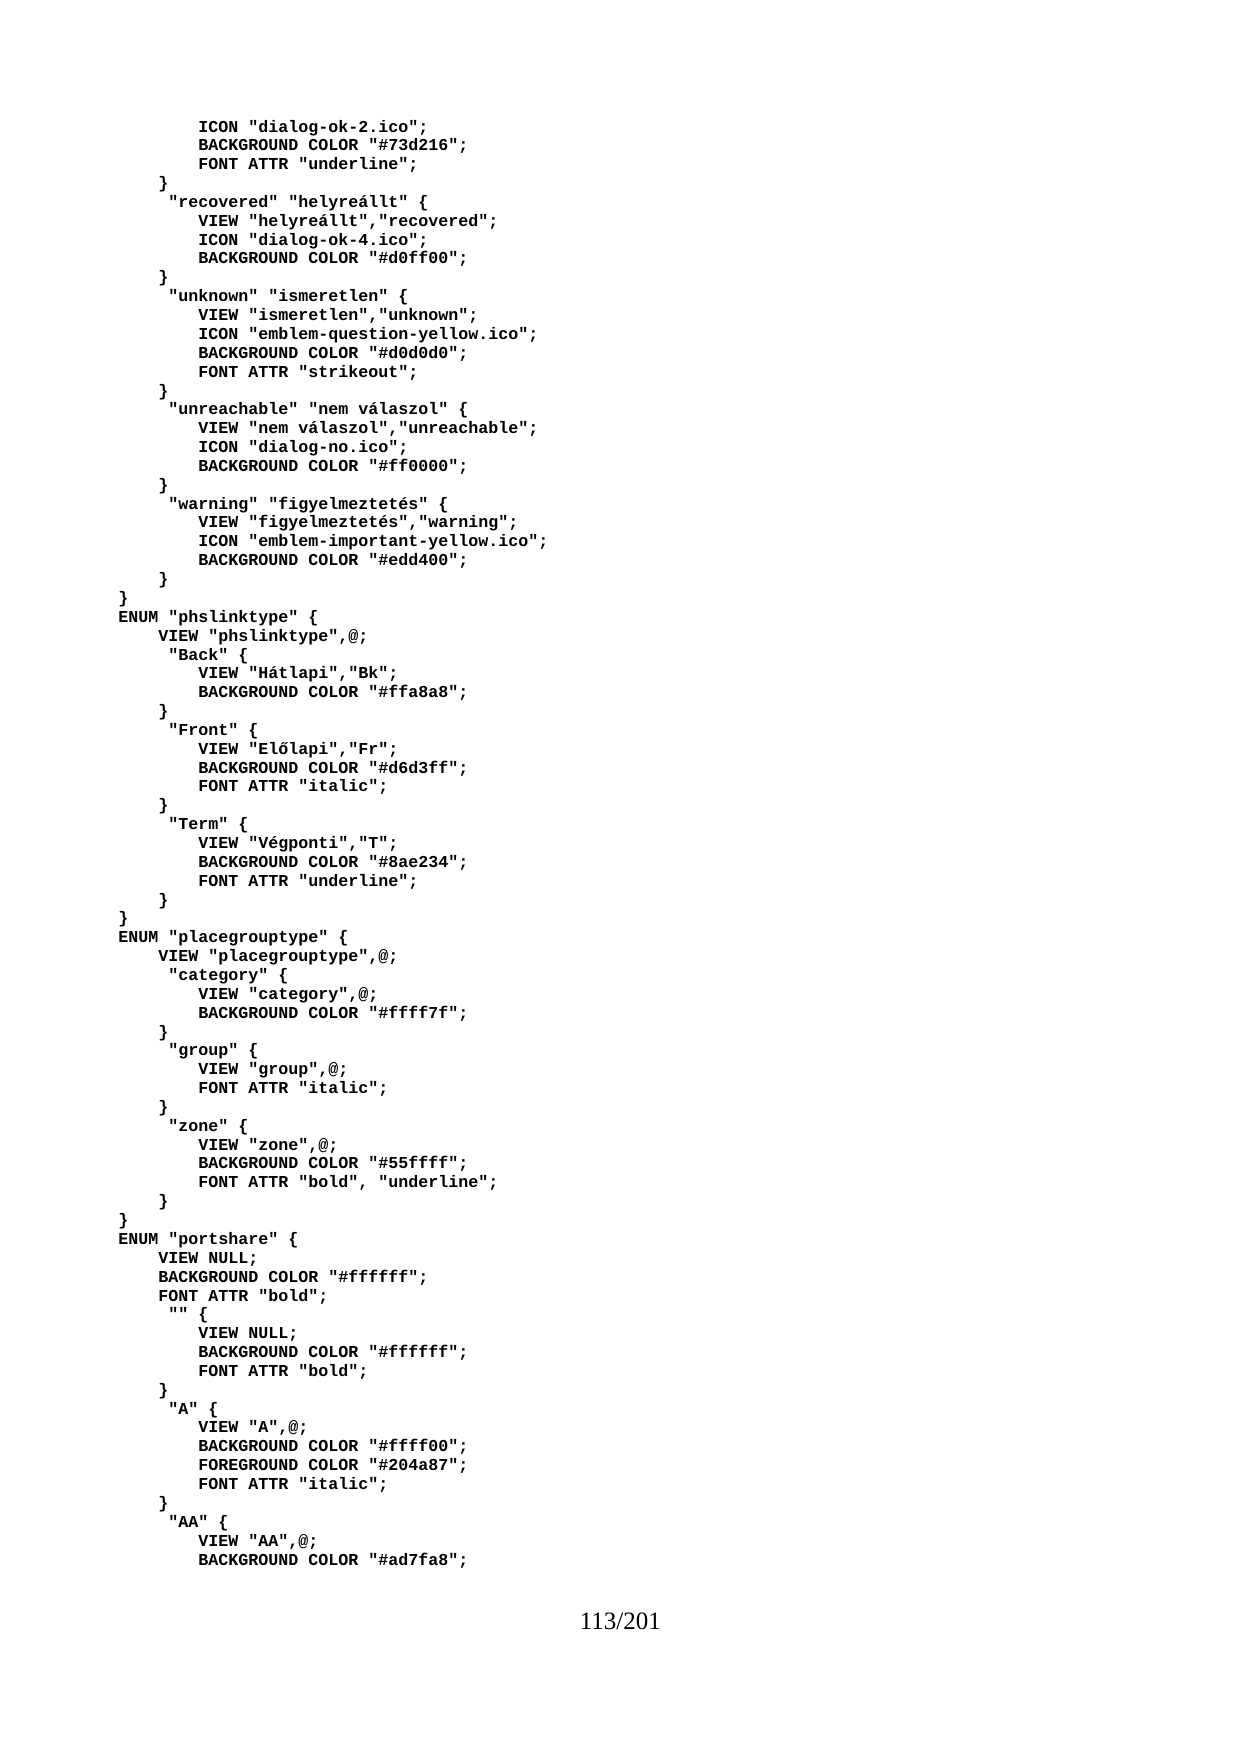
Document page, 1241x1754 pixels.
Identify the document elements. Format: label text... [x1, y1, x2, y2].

text } [118, 571, 1122, 589]
text BACKGROUND COLOR "#ffa8a8"; [118, 684, 1122, 703]
text BACKGROUND COLOR "#ffff00"; [118, 1438, 1122, 1457]
text } [118, 1193, 1122, 1212]
text } [118, 891, 1122, 910]
text VIEW "Előlapi","Fr"; [118, 740, 1122, 759]
text VIEW "zone",@; [118, 1136, 1122, 1155]
text "AA" { [118, 1513, 1122, 1532]
text BACKGROUND COLOR "#d6d3ff"; [118, 759, 1122, 778]
text VIEW "category",@; [118, 985, 1122, 1004]
text BACKGROUND COLOR "#ffffff"; [118, 1344, 1122, 1362]
text FONT ATTR "underline"; [118, 156, 1122, 175]
text FONT ATTR "italic"; [118, 778, 1122, 797]
text VIEW "phslinktype",@; [118, 627, 1122, 646]
text } [118, 175, 1122, 193]
text VIEW "A",@; [118, 1419, 1122, 1438]
text } [118, 1023, 1122, 1042]
text FONT ATTR "underline"; [118, 872, 1122, 891]
text VIEW "nem válaszol","unreachable"; [118, 420, 1122, 439]
text "zone" { [118, 1117, 1122, 1136]
text BACKGROUND COLOR "#ad7fa8"; [118, 1551, 1122, 1570]
text } [118, 797, 1122, 816]
text } [118, 382, 1122, 401]
text BACKGROUND COLOR "#8ae234"; [118, 853, 1122, 872]
text ENUM "phslinktype" { [118, 608, 1122, 627]
text BACKGROUND COLOR "#55ffff"; [118, 1155, 1122, 1174]
text } [118, 1098, 1122, 1117]
text FONT ATTR "strikeout"; [118, 363, 1122, 382]
text VIEW "figyelmeztetés","warning"; [118, 514, 1122, 533]
text } [118, 910, 1122, 929]
text } [118, 269, 1122, 288]
text VIEW "placegrouptype",@; [118, 948, 1122, 967]
text BACKGROUND COLOR "#d0d0d0"; [118, 344, 1122, 363]
text BACKGROUND COLOR "#d0ff00"; [118, 250, 1122, 269]
text FONT ATTR "italic"; [118, 1080, 1122, 1098]
text "unknown" "ismeretlen" { [118, 288, 1122, 307]
text "unreachable" "nem válaszol" { [118, 401, 1122, 420]
text ICON "dialog-no.ico"; [118, 439, 1122, 457]
text BACKGROUND COLOR "#ffff7f"; [118, 1004, 1122, 1023]
text BACKGROUND COLOR "#ff0000"; [118, 457, 1122, 476]
text VIEW NULL; [118, 1249, 1122, 1268]
text FONT ATTR "bold"; [118, 1362, 1122, 1381]
text BACKGROUND COLOR "#edd400"; [118, 552, 1122, 571]
text FONT ATTR "italic"; [118, 1476, 1122, 1494]
text FONT ATTR "bold", "underline"; [118, 1174, 1122, 1193]
text VIEW "Hátlapi","Bk"; [118, 665, 1122, 684]
text VIEW "Végponti","T"; [118, 834, 1122, 853]
text ICON "dialog-ok-4.ico"; [118, 231, 1122, 250]
text VIEW "helyreállt","recovered"; [118, 212, 1122, 231]
text ICON "emblem-important-yellow.ico"; [118, 533, 1122, 552]
text } [118, 476, 1122, 495]
text "Term" { [118, 816, 1122, 834]
text ENUM "portshare" { [118, 1231, 1122, 1249]
text } [118, 589, 1122, 608]
text FOREGROUND COLOR "#204a87"; [118, 1457, 1122, 1476]
text } [118, 1381, 1122, 1400]
text "recovered" "helyreállt" { [118, 193, 1122, 212]
text "warning" "figyelmeztetés" { [118, 495, 1122, 514]
text "group" { [118, 1042, 1122, 1061]
text VIEW "ismeretlen","unknown"; [118, 307, 1122, 326]
text ICON "emblem-question-yellow.ico"; [118, 326, 1122, 344]
text "Front" { [118, 721, 1122, 740]
text "" { [118, 1306, 1122, 1325]
text VIEW NULL; [118, 1325, 1122, 1344]
text BACKGROUND COLOR "#ffffff"; [118, 1268, 1122, 1287]
text } [118, 1212, 1122, 1231]
text VIEW "group",@; [118, 1061, 1122, 1080]
text BACKGROUND COLOR "#73d216"; [118, 137, 1122, 156]
text } [118, 703, 1122, 721]
text "category" { [118, 967, 1122, 985]
text FONT ATTR "bold"; [118, 1287, 1122, 1306]
text ICON "dialog-ok-2.ico"; [118, 118, 1122, 137]
text ENUM "placegrouptype" { [118, 929, 1122, 948]
text "Back" { [118, 646, 1122, 665]
text "A" { [118, 1400, 1122, 1419]
text } [118, 1494, 1122, 1513]
text VIEW "AA",@; [118, 1532, 1122, 1551]
